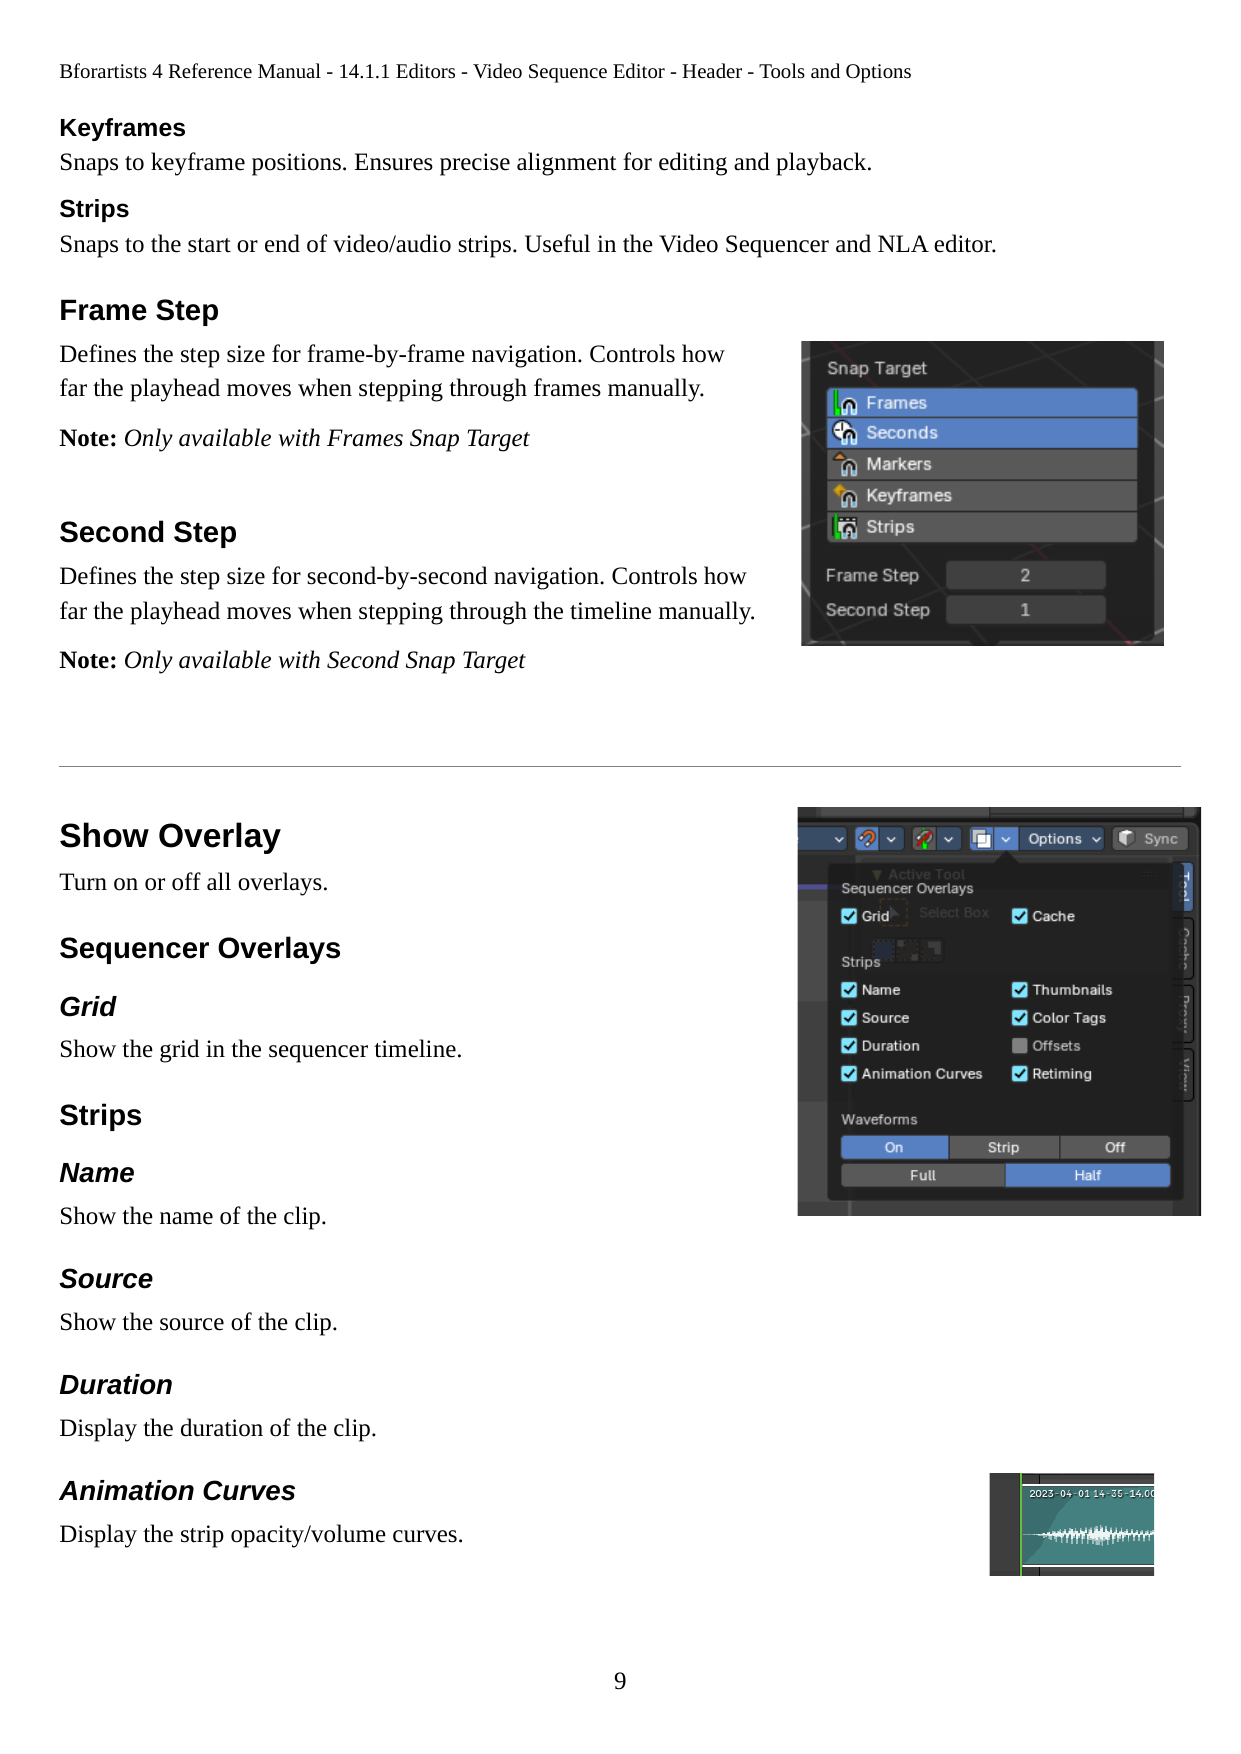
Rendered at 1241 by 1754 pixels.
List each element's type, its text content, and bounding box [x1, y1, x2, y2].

text Show the source of the clip. [59, 1307, 1181, 1336]
text Defines the step size for second-by-second navigation. Controls how far the playhead moves when stepping through the timeline manually. [59, 561, 801, 624]
subtitle Show Overlay [59, 816, 797, 855]
text Display the strip opacity/volume curves. [59, 1519, 989, 1548]
text Show the name of the clip. [59, 1201, 1181, 1230]
subtitle Strips [59, 194, 1181, 223]
subtitle Strips [59, 1098, 797, 1132]
subtitle [1164, 515, 1181, 549]
subtitle Duration [59, 1368, 1181, 1400]
subtitle Grid [59, 990, 797, 1022]
text Turn on or off all overlays. [59, 867, 797, 896]
text Defines the step size for frame-by-frame navigation. Controls how far the playhead moves when stepping through frames manually. [59, 339, 1181, 402]
text Show the grid in the sequencer timeline. [59, 1034, 797, 1063]
text Snaps to the start or end of video/audio strips. Useful in the Video Sequencer and NLA editor. [59, 229, 1181, 258]
subtitle Sequencer Overlays [59, 931, 797, 965]
subtitle Frame Step [59, 293, 1181, 327]
subtitle Name [59, 1157, 797, 1188]
text Note: Only available with Frames Snap Target [59, 423, 801, 451]
text Display the duration of the clip. [59, 1413, 1181, 1442]
subtitle Keyframes [59, 113, 1181, 141]
picture [797, 807, 1202, 1216]
subtitle Source [59, 1263, 1181, 1294]
text Snaps to keyframe positions. Ensures precise alignment for editing and playback. [59, 147, 1181, 176]
subtitle Animation Curves [59, 1474, 989, 1506]
picture [989, 1473, 1155, 1576]
subtitle Second Step [59, 515, 801, 549]
picture [801, 341, 1164, 646]
text Note: Only available with Second Snap Target [59, 645, 1181, 673]
subtitle [1155, 1474, 1181, 1506]
